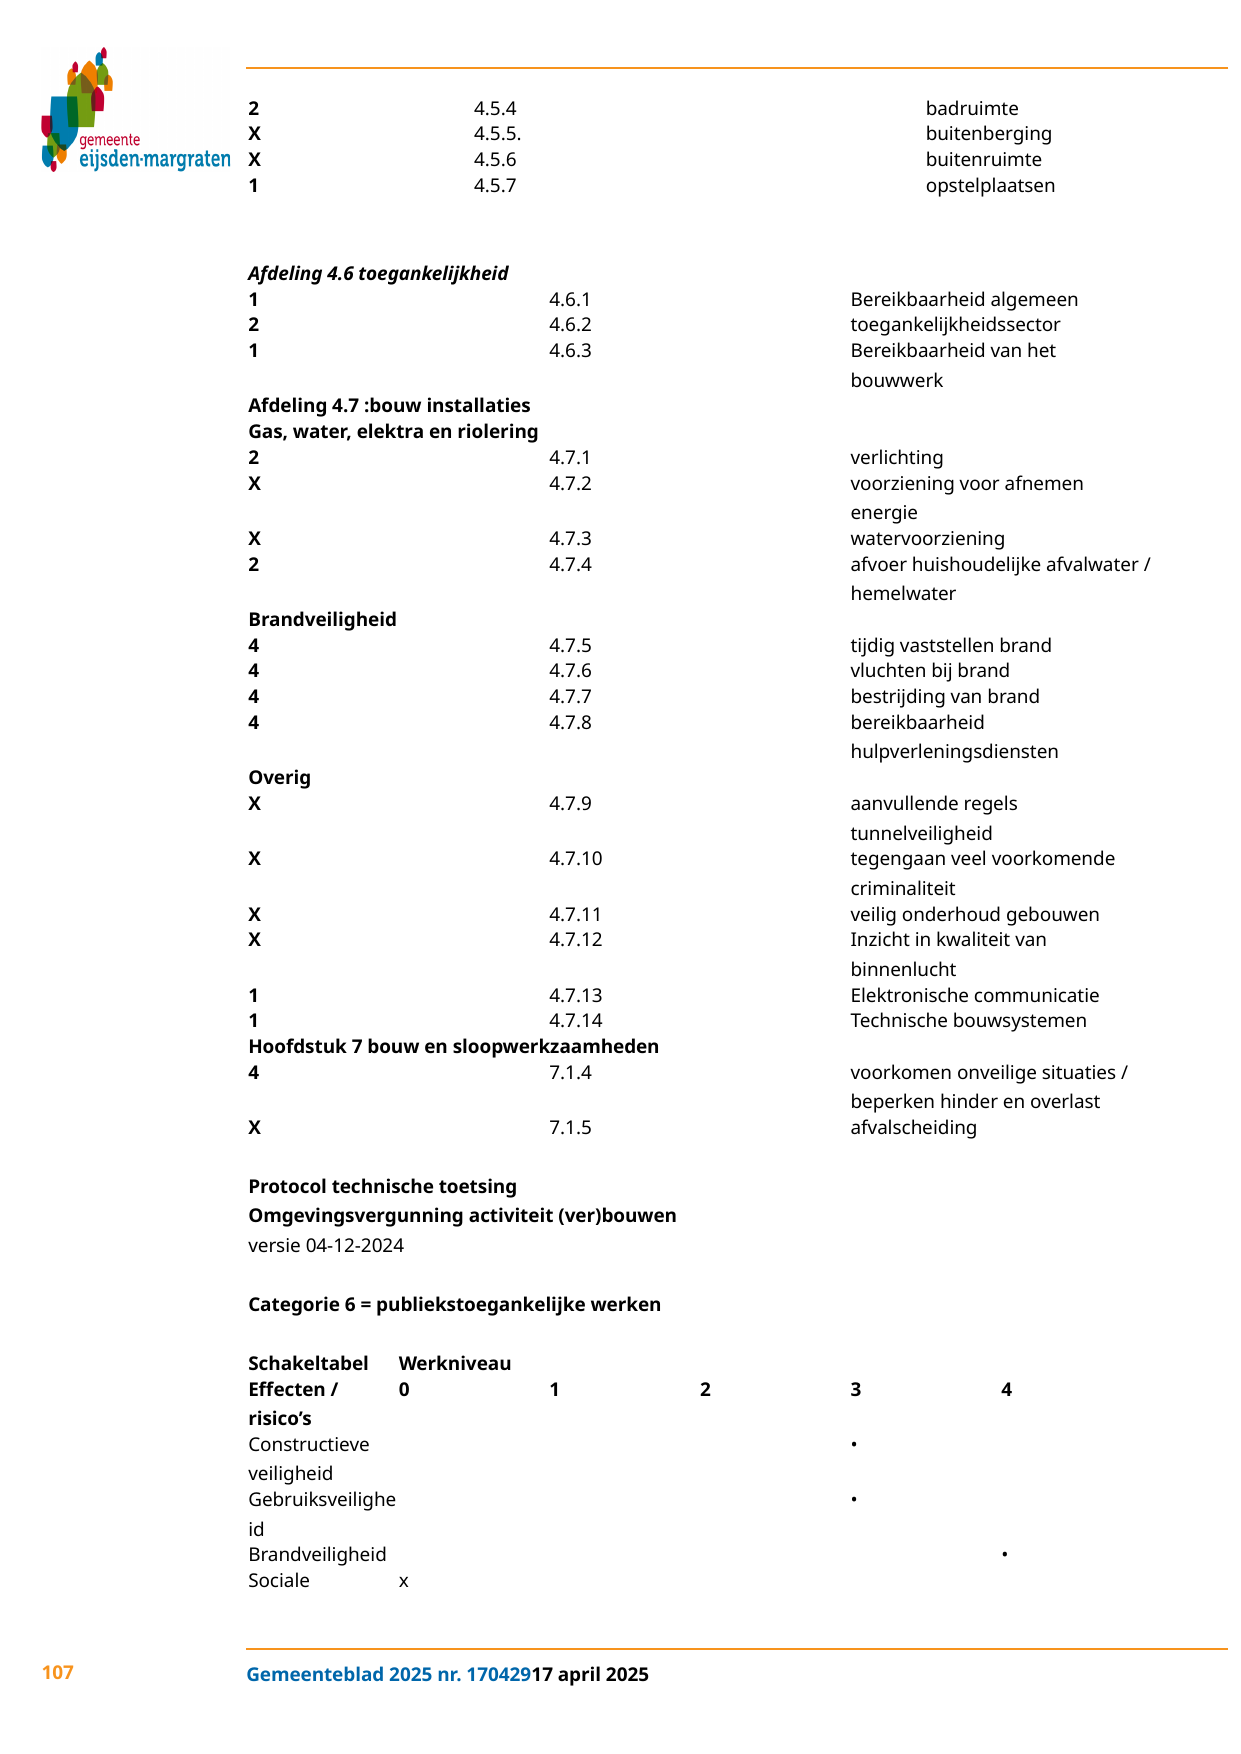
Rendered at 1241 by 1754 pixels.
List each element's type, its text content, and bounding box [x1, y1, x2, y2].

table_cell 4.5.7 [474, 172, 926, 198]
table_cell 4.7.14 [549, 1008, 850, 1033]
table_cell aanvullende regels tunnelveiligheid [850, 790, 1152, 846]
table_cell 2 [700, 1376, 850, 1431]
table_header Werkniveau [399, 1350, 1152, 1376]
table_cell 4.5.5. [474, 121, 926, 146]
table_cell [549, 1486, 700, 1542]
table_cell 4.7.1 [549, 444, 850, 470]
table_cell bestrijding van brand [850, 684, 1152, 709]
table_cell X [248, 1114, 549, 1140]
table_cell [700, 1568, 850, 1593]
table_cell x [399, 1568, 549, 1593]
table_cell 2 [248, 312, 549, 337]
table_cell [1001, 1568, 1152, 1593]
table_cell • [850, 1431, 1001, 1486]
text Protocol technische toetsing [248, 1173, 1152, 1199]
table_cell 4 [248, 709, 549, 764]
table_cell 1 [248, 286, 549, 312]
table_cell afvoer huishoudelijke afvalwater / hemelwater [850, 551, 1152, 606]
table_header Afdeling 4.6 toegankelijkheid [248, 260, 1152, 286]
table_cell X [248, 901, 549, 927]
table_cell Brandveiligheid [248, 1542, 398, 1567]
table_cell Constructieve veiligheid [248, 1431, 398, 1486]
table_cell [850, 1568, 1001, 1593]
table_cell [700, 1486, 850, 1542]
table_cell 2 [248, 444, 549, 470]
table_cell tijdig vaststellen brand [850, 632, 1152, 658]
table_cell Hoofdstuk 7 bouw en sloopwerkzaamheden [248, 1033, 1152, 1059]
table_cell 4 [248, 684, 549, 709]
table_cell [399, 1542, 549, 1567]
table_cell [700, 1542, 850, 1567]
table_cell 4.7.12 [549, 927, 850, 982]
table_cell 4.5.6 [474, 146, 926, 172]
table_cell 4.7.7 [549, 684, 850, 709]
table_cell afvalscheiding [850, 1114, 1152, 1140]
table_cell 4 [248, 632, 549, 658]
table_cell 4.7.5 [549, 632, 850, 658]
table_cell [399, 1431, 549, 1486]
table_cell opstelplaatsen [926, 172, 1152, 198]
table_cell X [248, 525, 549, 551]
table_cell 4.6.1 [549, 286, 850, 312]
picture [41, 47, 231, 172]
table_cell bereikbaarheid hulpverleningsdiensten [850, 709, 1152, 764]
table_cell Gebruiksveiligheid [248, 1486, 398, 1542]
table_cell 4.7.4 [549, 551, 850, 606]
table_cell 1 [248, 1008, 549, 1033]
table_cell Inzicht in kwaliteit van binnenlucht [850, 927, 1152, 982]
table_cell [700, 1431, 850, 1486]
table_cell 2 [248, 551, 549, 606]
text versie 04-12-2024 [248, 1232, 1152, 1258]
table_cell 7.1.4 [549, 1059, 850, 1114]
table_cell buitenberging [926, 121, 1152, 146]
table_cell tegengaan veel voorkomende criminaliteit [850, 846, 1152, 901]
table_cell Brandveiligheid [248, 606, 1152, 632]
table_cell verlichting [850, 444, 1152, 470]
text Omgevingsvergunning activiteit (ver)bouwen [248, 1202, 1152, 1228]
table_cell 4.6.2 [549, 312, 850, 337]
table_cell 4 [248, 658, 549, 683]
table_cell Sociale [248, 1568, 398, 1593]
table_cell Elektronische communicatie [850, 982, 1152, 1008]
table_cell 4.6.3 [549, 338, 850, 393]
table_cell 4.7.3 [549, 525, 850, 551]
table_cell watervoorziening [850, 525, 1152, 551]
table_cell 4 [248, 1059, 549, 1114]
table_cell veilig onderhoud gebouwen [850, 901, 1152, 927]
table_cell badruimte [926, 95, 1152, 121]
table_cell [850, 1542, 1001, 1567]
table_cell X [248, 146, 474, 172]
table_cell voorkomen onveilige situaties / beperken hinder en overlast [850, 1059, 1152, 1114]
table_cell 4.7.6 [549, 658, 850, 683]
table_cell voorziening voor afnemen energie [850, 470, 1152, 525]
table_cell [1001, 1486, 1152, 1542]
table_cell [549, 1431, 700, 1486]
table_cell X [248, 846, 549, 901]
table_cell X [248, 121, 474, 146]
table_cell toegankelijkheidssector [850, 312, 1152, 337]
table_cell 0 [399, 1376, 549, 1431]
table_cell 4.7.10 [549, 846, 850, 901]
table_cell 3 [850, 1376, 1001, 1431]
table_cell 4.7.13 [549, 982, 850, 1008]
table_cell Technische bouwsystemen [850, 1008, 1152, 1033]
table_cell [549, 1568, 700, 1593]
table_cell Bereikbaarheid van het bouwwerk [850, 338, 1152, 393]
table_cell 1 [248, 172, 474, 198]
table_cell 4.7.8 [549, 709, 850, 764]
table_cell • [850, 1486, 1001, 1542]
table_header Schakeltabel [248, 1350, 398, 1376]
table_cell 1 [549, 1376, 700, 1431]
table_cell vluchten bij brand [850, 658, 1152, 683]
table_cell [549, 1542, 700, 1567]
table_cell 4.7.11 [549, 901, 850, 927]
table_cell 4.7.9 [549, 790, 850, 846]
table_cell Effecten / risico’s [248, 1376, 398, 1431]
table_cell X [248, 470, 549, 525]
table_cell [399, 1486, 549, 1542]
table_cell Overig [248, 765, 1152, 790]
table_cell X [248, 790, 549, 846]
table_cell 4 [1001, 1376, 1152, 1431]
table_cell X [248, 927, 549, 982]
table_cell 7.1.5 [549, 1114, 850, 1140]
table_cell 2 [248, 95, 474, 121]
table_cell Afdeling 4.7 :bouw installaties [248, 393, 1152, 418]
table_cell Gas, water, elektra en riolering [248, 419, 1152, 444]
table_cell • [1001, 1542, 1152, 1567]
table_cell 4.5.4 [474, 95, 926, 121]
table_cell 4.7.2 [549, 470, 850, 525]
table_cell Bereikbaarheid algemeen [850, 286, 1152, 312]
table_cell buitenruimte [926, 146, 1152, 172]
table_cell 1 [248, 982, 549, 1008]
table_header Categorie 6 = publiekstoegankelijke werken [248, 1291, 1152, 1317]
table_cell [1001, 1431, 1152, 1486]
table_cell 1 [248, 338, 549, 393]
